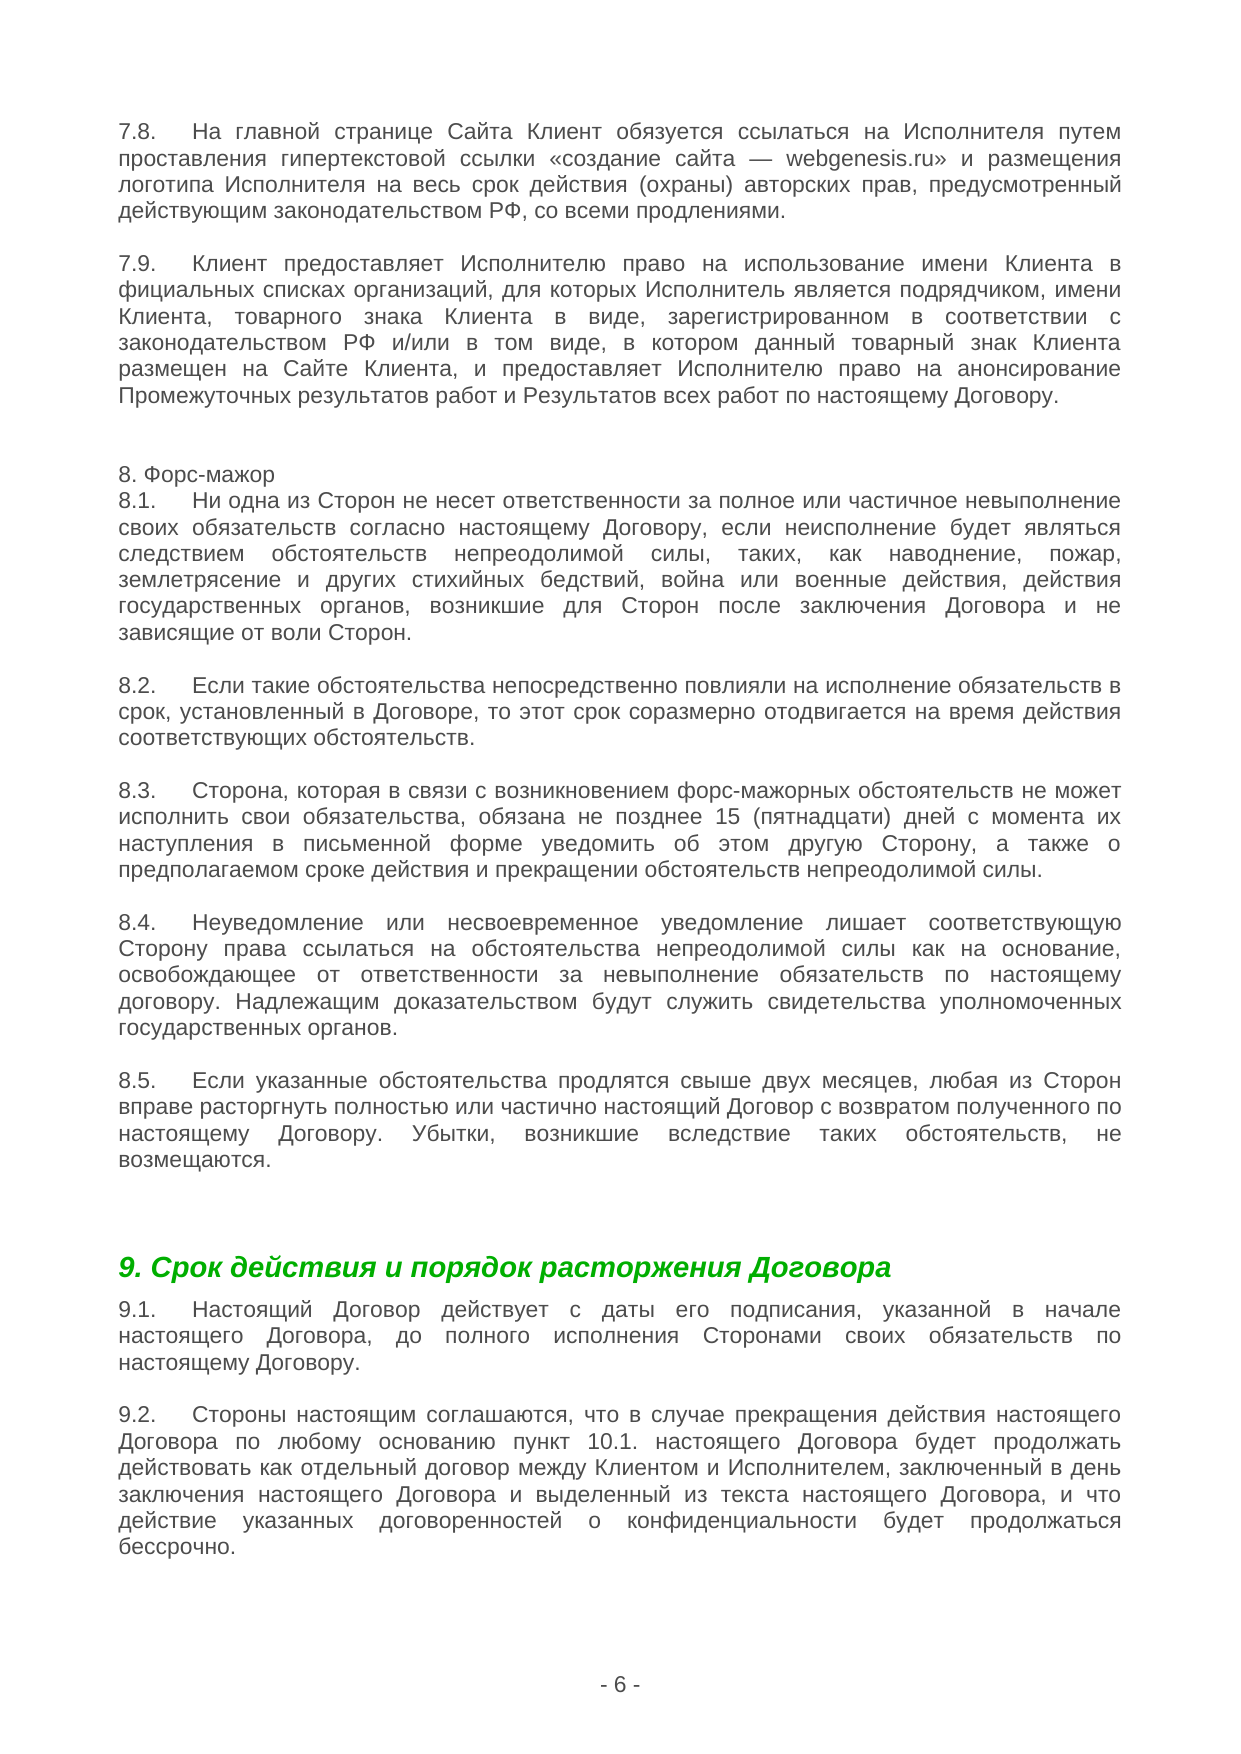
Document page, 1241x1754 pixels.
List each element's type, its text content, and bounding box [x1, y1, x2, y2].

text 7.8. На главной странице Сайта Клиент обязуется ссылаться на Исполнителя путем проставления гипертекстовой ссылки «создание сайта — webgenesis.ru» и размещения логотипа Исполнителя на весь срок действия (охраны) авторских прав, предусмотренный действующим законодательством РФ, со всеми продлениями. [118, 118, 1122, 223]
text 8. Форс-мажор [118, 461, 1122, 487]
text 8.5. Если указанные обстоятельства продлятся свыше двух месяцев, любая из Сторон вправе расторгнуть полностью или частично настоящий Договор с возвратом полученного по настоящему Договору. Убытки, возникшие вследствие таких обстоятельств, не возмещаются. [118, 1067, 1122, 1172]
text 8.1. Ни одна из Сторон не несет ответственности за полное или частичное невыполнение своих обязательств согласно настоящему Договору, если неисполнение будет являться следствием обстоятельств непреодолимой силы, таких, как наводнение, пожар, землетрясение и других стихийных бедствий, война или военные действия, действия государственных органов, возникшие для Сторон после заключения Договора и не зависящие от воли Сторон. [118, 487, 1122, 645]
subtitle 9. Срок действия и порядок расторжения Договора [118, 1250, 1122, 1283]
text 9.1. Настоящий Договор действует с даты его подписания, указанной в начале настоящего Договора, до полного исполнения Сторонами своих обязательств по настоящему Договору. [118, 1296, 1122, 1375]
text 9.2. Стороны настоящим соглашаются, что в случае прекращения действия настоящего Договора по любому основанию пункт 10.1. настоящего Договора будет продолжать действовать как отдельный договор между Клиентом и Исполнителем, заключенный в день заключения настоящего Договора и выделенный из текста настоящего Договора, и что действие указанных договоренностей о конфиденциальности будет продолжаться бессрочно. [118, 1401, 1122, 1559]
text 8.4. Неуведомление или несвоевременное уведомление лишает соответствующую Сторону права ссылаться на обстоятельства непреодолимой силы как на основание, освобождающее от ответственности за невыполнение обязательств по настоящему договору. Надлежащим доказательством будут служить свидетельства уполномоченных государственных органов. [118, 909, 1122, 1041]
text 8.3. Сторона, которая в связи с возникновением форс-мажорных обстоятельств не может исполнить свои обязательства, обязана не позднее 15 (пятнадцати) дней с момента их наступления в письменной форме уведомить об этом другую Сторону, а также о предполагаемом сроке действия и прекращении обстоятельств непреодолимой силы. [118, 777, 1122, 882]
text 8.2. Если такие обстоятельства непосредственно повлияли на исполнение обязательств в срок, установленный в Договоре, то этот срок соразмерно отодвигается на время действия соответствующих обстоятельств. [118, 672, 1122, 751]
text 7.9. Клиент предоставляет Исполнителю право на использование имени Клиента в фициальных списках организаций, для которых Исполнитель является подрядчиком, имени Клиента, товарного знака Клиента в виде, зарегистрированном в соответствии с законодательством РФ и/или в том виде, в котором данный товарный знак Клиента размещен на Сайте Клиента, и предоставляет Исполнителю право на анонсирование Промежуточных результатов работ и Результатов всех работ по настоящему Договору. [118, 250, 1122, 408]
